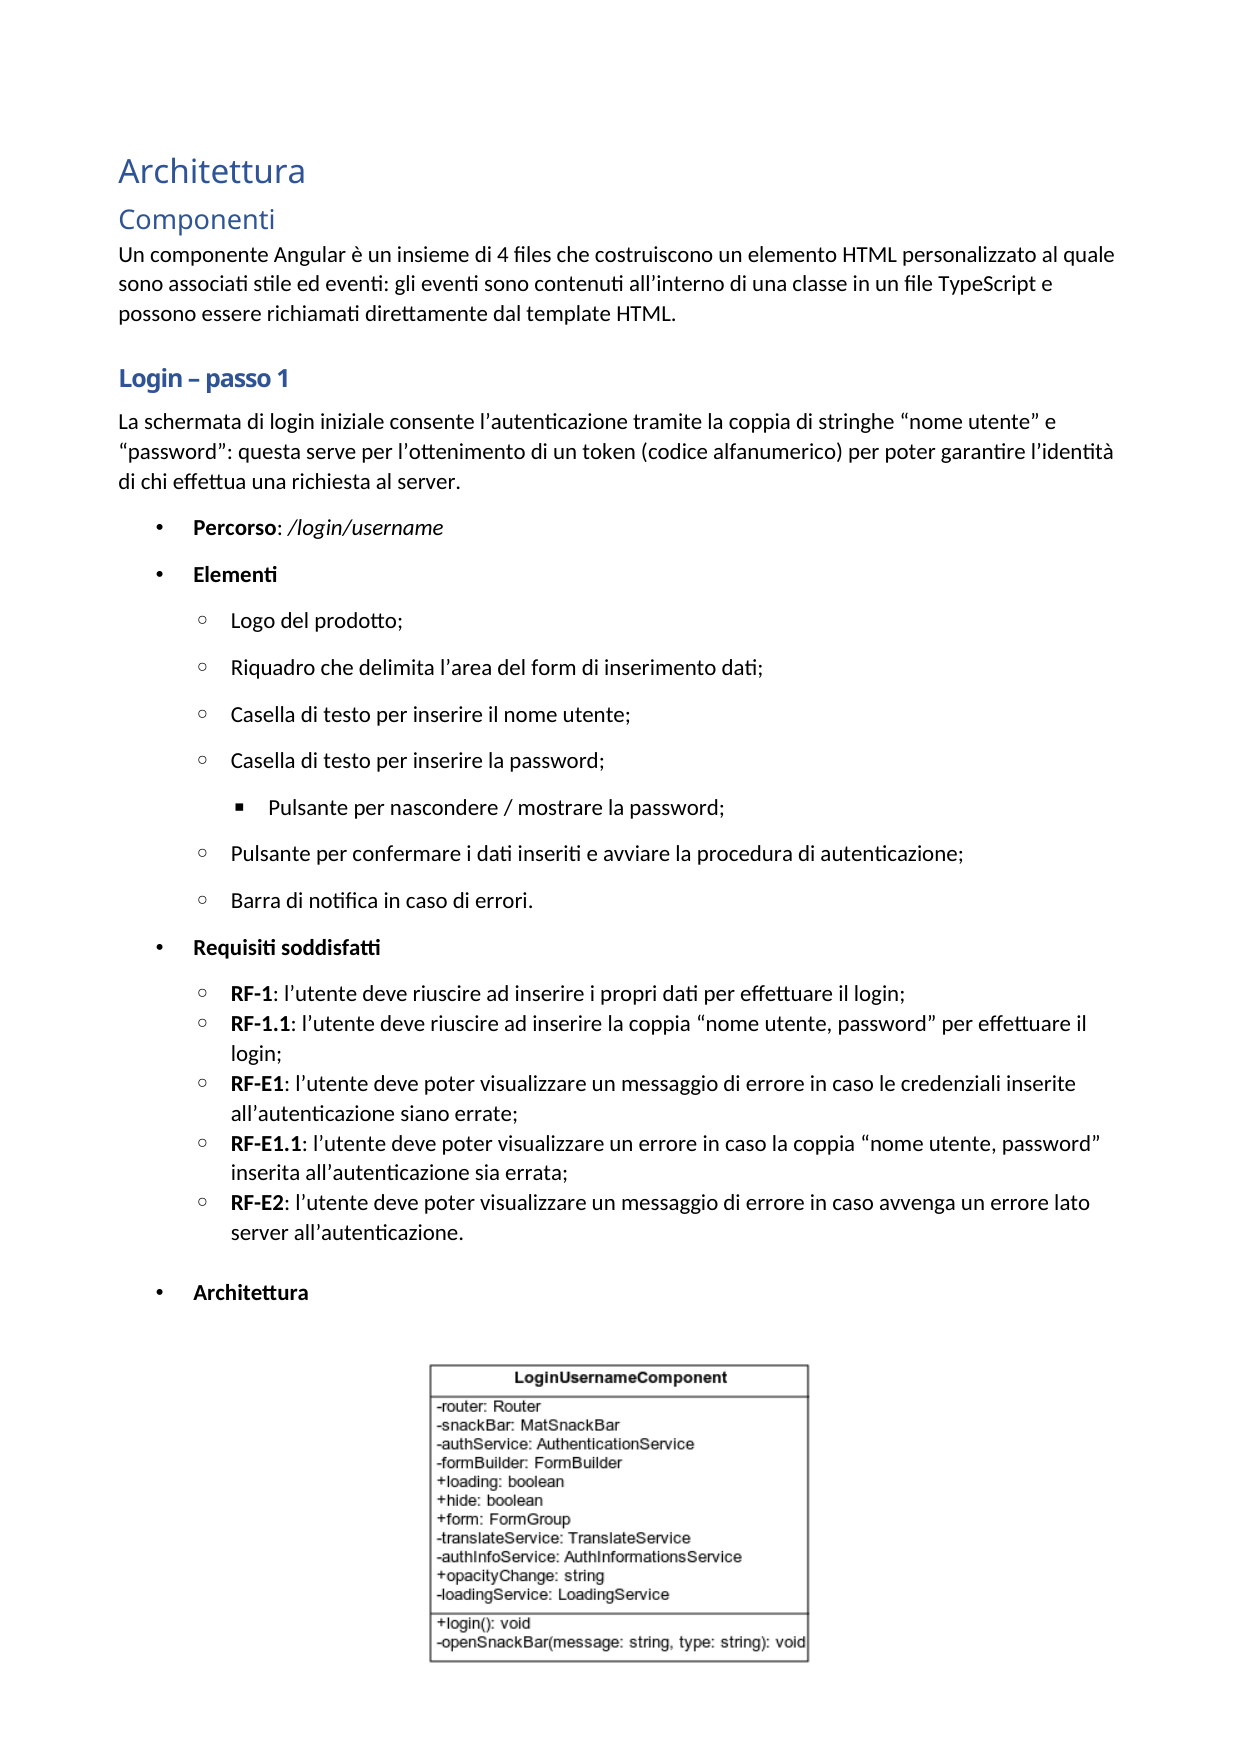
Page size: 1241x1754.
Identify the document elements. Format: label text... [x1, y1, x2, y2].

text La schermata di login iniziale consente l’autenticazione tramite la coppia di stringhe “nome utente” e “password”: questa serve per l’ottenimento di un token (codice alfanumerico) per poter garantire l’identità di chi effettua una richiesta al server. [118, 407, 1122, 495]
list Casella di testo per inserire la password; [193, 746, 1122, 774]
list Pulsante per nascondere / mostrare la password; [231, 793, 1122, 821]
list Elementi [156, 560, 1122, 588]
list Architettura [156, 1278, 1122, 1306]
list Logo del prodotto; [193, 607, 1122, 635]
picture [418, 1353, 822, 1674]
subtitle Componenti [118, 200, 1122, 237]
list RF-1.1: l’utente deve riuscire ad inserire la coppia “nome utente, password” per effettuare il login; [193, 1009, 1122, 1067]
list Percorso: /login/username [156, 513, 1122, 542]
list RF-1: l’utente deve riuscire ad inserire i propri dati per effettuare il login; [193, 979, 1122, 1007]
list Riquadro che delimita l’area del form di inserimento dati; [193, 653, 1122, 681]
subtitle Architettura [118, 148, 1122, 193]
list RF-E2: l’utente deve poter visualizzare un messaggio di errore in caso avvenga un errore lato server all’autenticazione. [193, 1188, 1122, 1246]
list Casella di testo per inserire il nome utente; [193, 700, 1122, 728]
list RF-E1.1: l’utente deve poter visualizzare un errore in caso la coppia “nome utente, password” inserita all’autenticazione sia errata; [193, 1129, 1122, 1187]
list RF-E1: l’utente deve poter visualizzare un messaggio di errore in caso le credenziali inserite all’autenticazione siano errate; [193, 1069, 1122, 1127]
list Pulsante per confermare i dati inseriti e avviare la procedura di autenticazione; [193, 839, 1122, 867]
list Requisiti soddisfatti [156, 933, 1122, 961]
list Barra di notifica in caso di errori. [193, 886, 1122, 914]
subtitle Login – passo 1 [118, 361, 1122, 395]
text Un componente Angular è un insieme di 4 files che costruiscono un elemento HTML personalizzato al quale sono associati stile ed eventi: gli eventi sono contenuti all’interno di una classe in un file TypeScript e possono essere richiamati direttamente dal template HTML. [118, 240, 1122, 327]
